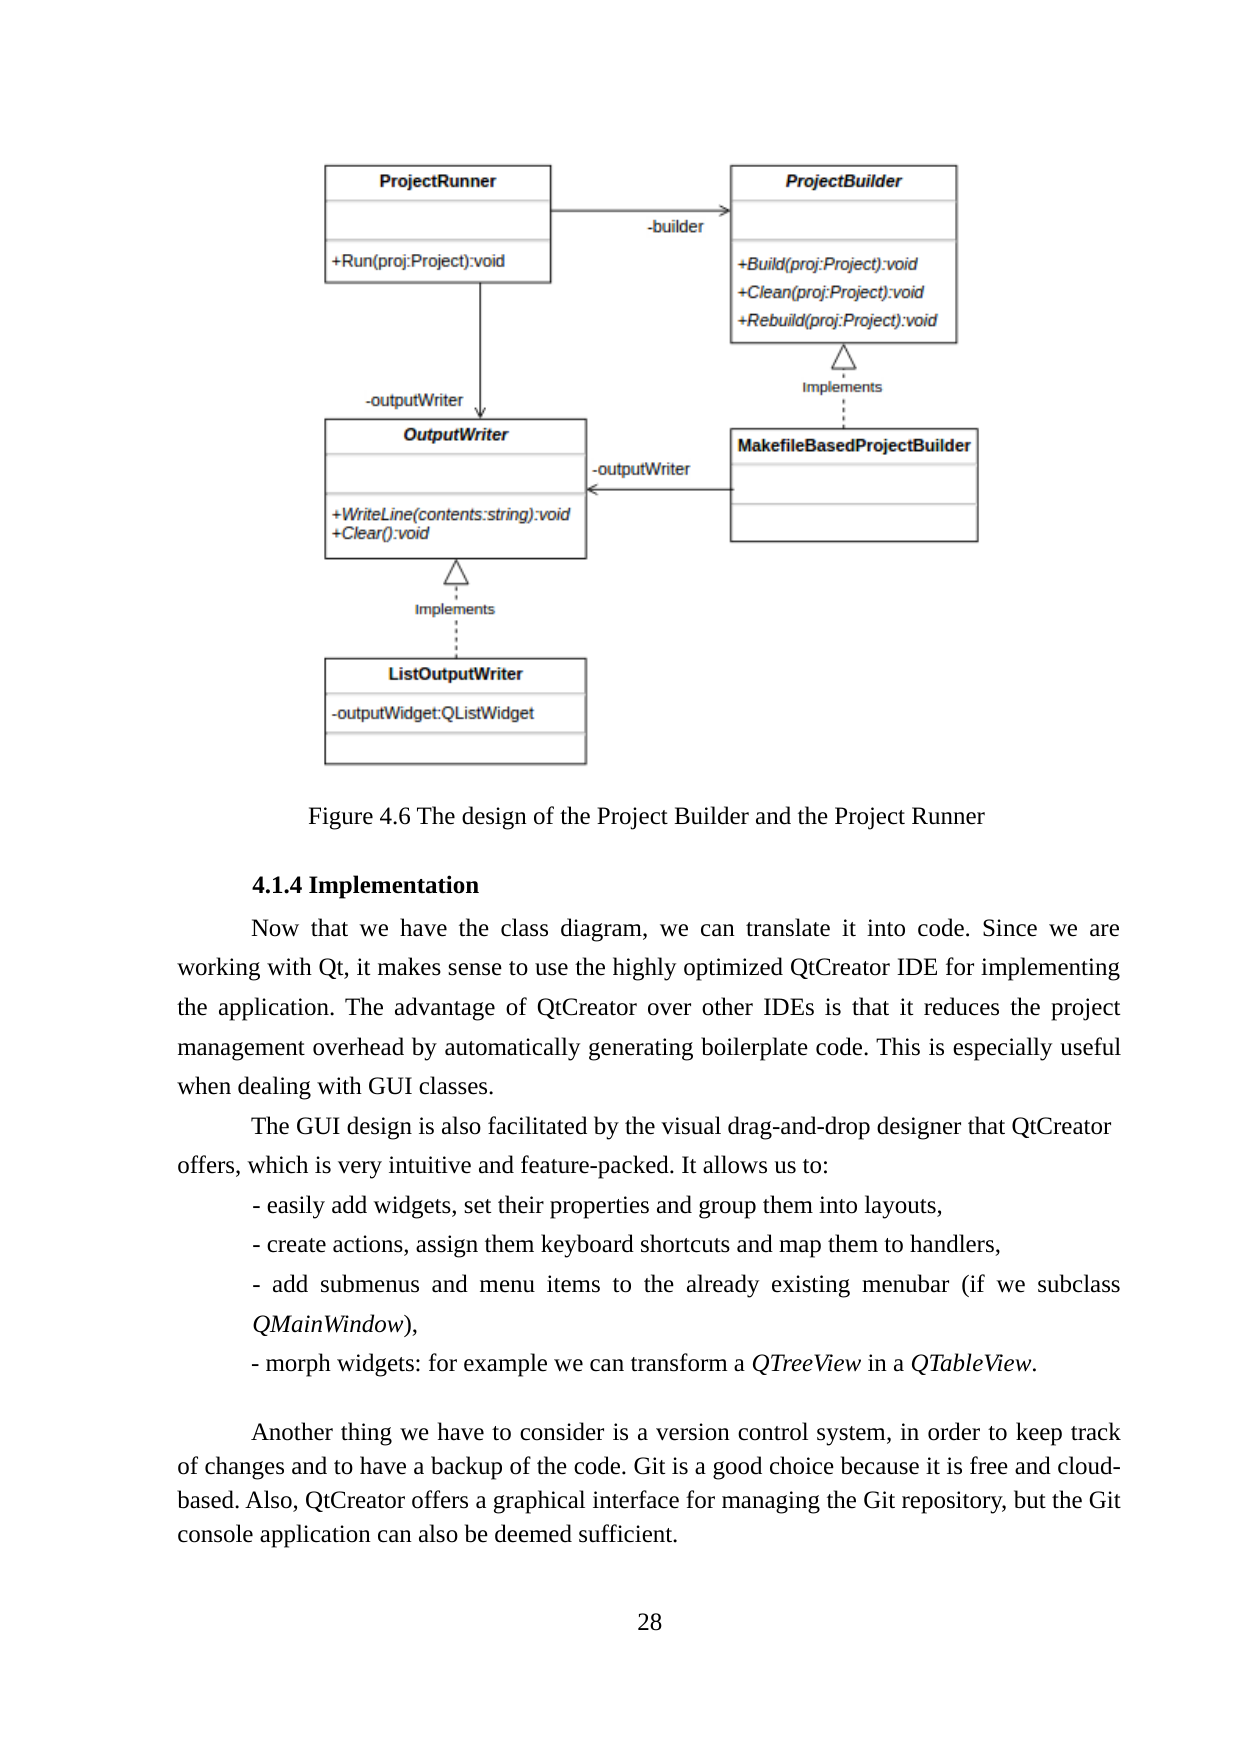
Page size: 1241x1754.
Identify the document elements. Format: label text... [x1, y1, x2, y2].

text The GUI design is also facilitated by the visual drag-and-drop designer that QtCreator [177, 1111, 1122, 1139]
text Now that we have the class diagram, we can translate it into code. Since we are working with Qt, it makes sense to use the highly optimized QtCreator IDE for implementing the application. The advantage of QtCreator over other IDEs is that it reduces the project management overhead by automatically generating boilerplate code. This is especially useful when dealing with GUI classes. [177, 913, 1122, 1100]
text - morph widgets: for example we can transform a QTreeView in a QTableView. [177, 1348, 1122, 1377]
text - easily add widgets, set their properties and group them into layouts, [252, 1190, 1122, 1219]
text - create actions, assign them keyboard shortcuts and map them to handlers, [252, 1229, 1122, 1258]
picture [309, 156, 990, 774]
text offers, which is very intuitive and feature-packed. It allows us to: [177, 1150, 1122, 1179]
text Figure 4.6 The design of the Project Builder and the Project Runner [177, 801, 1122, 830]
subtitle 4.1.4 Implementation [177, 870, 1122, 898]
text Another thing we have to consider is a version control system, in order to keep track of changes and to have a backup of the code. Git is a good choice because it is free and cloud-based. Also, QtCreator offers a graphical interface for managing the Git repository, but the Git console application can also be deemed sufficient. [177, 1417, 1122, 1548]
text - add submenus and menu items to the already existing menubar (if we subclass QMainWindow), [252, 1269, 1122, 1337]
